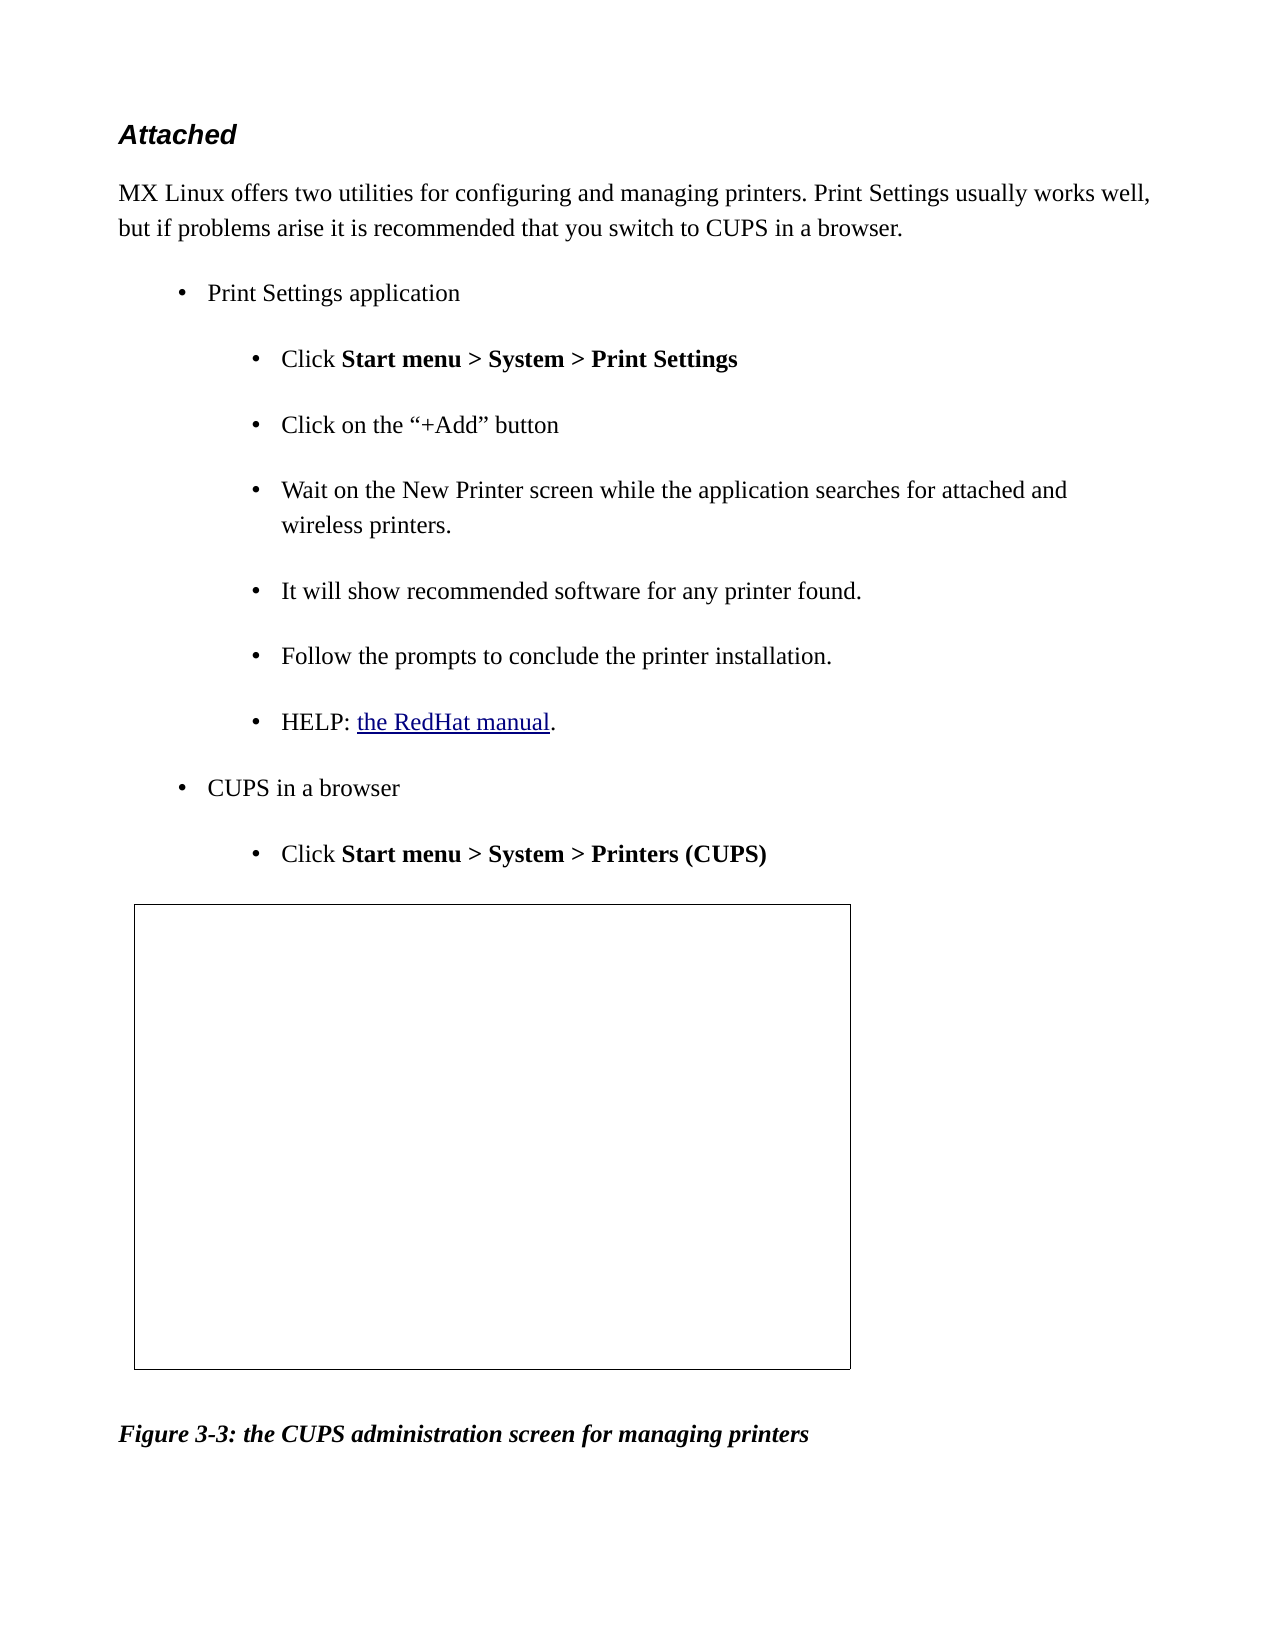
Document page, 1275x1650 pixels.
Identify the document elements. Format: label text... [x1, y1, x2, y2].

text MX Linux offers two utilities for configuring and managing printers. Print Settings usually works well, but if problems arise it is recommended that you switch to CUPS in a browser. [118, 178, 1157, 241]
list Wait on the New Printer screen while the application searches for attached and wireless printers. [252, 476, 1141, 539]
list Click Start menu > System > Print Settings [252, 344, 1141, 373]
list It will show recommended software for any printer found. [252, 576, 1141, 604]
list Follow the prompts to conclude the printer installation. [252, 641, 1141, 670]
list Click Start menu > System > Printers (CUPS) [252, 839, 1141, 867]
subtitle Attached [118, 118, 1157, 150]
text Figure 3-3: the CUPS administration screen for managing printers [118, 1419, 1157, 1448]
list Click on the “+Add” button [252, 410, 1141, 438]
list HELP: the RedHat manual. [252, 707, 1141, 736]
list Print Settings application [178, 278, 1141, 307]
list CUPS in a browser [178, 773, 1141, 802]
